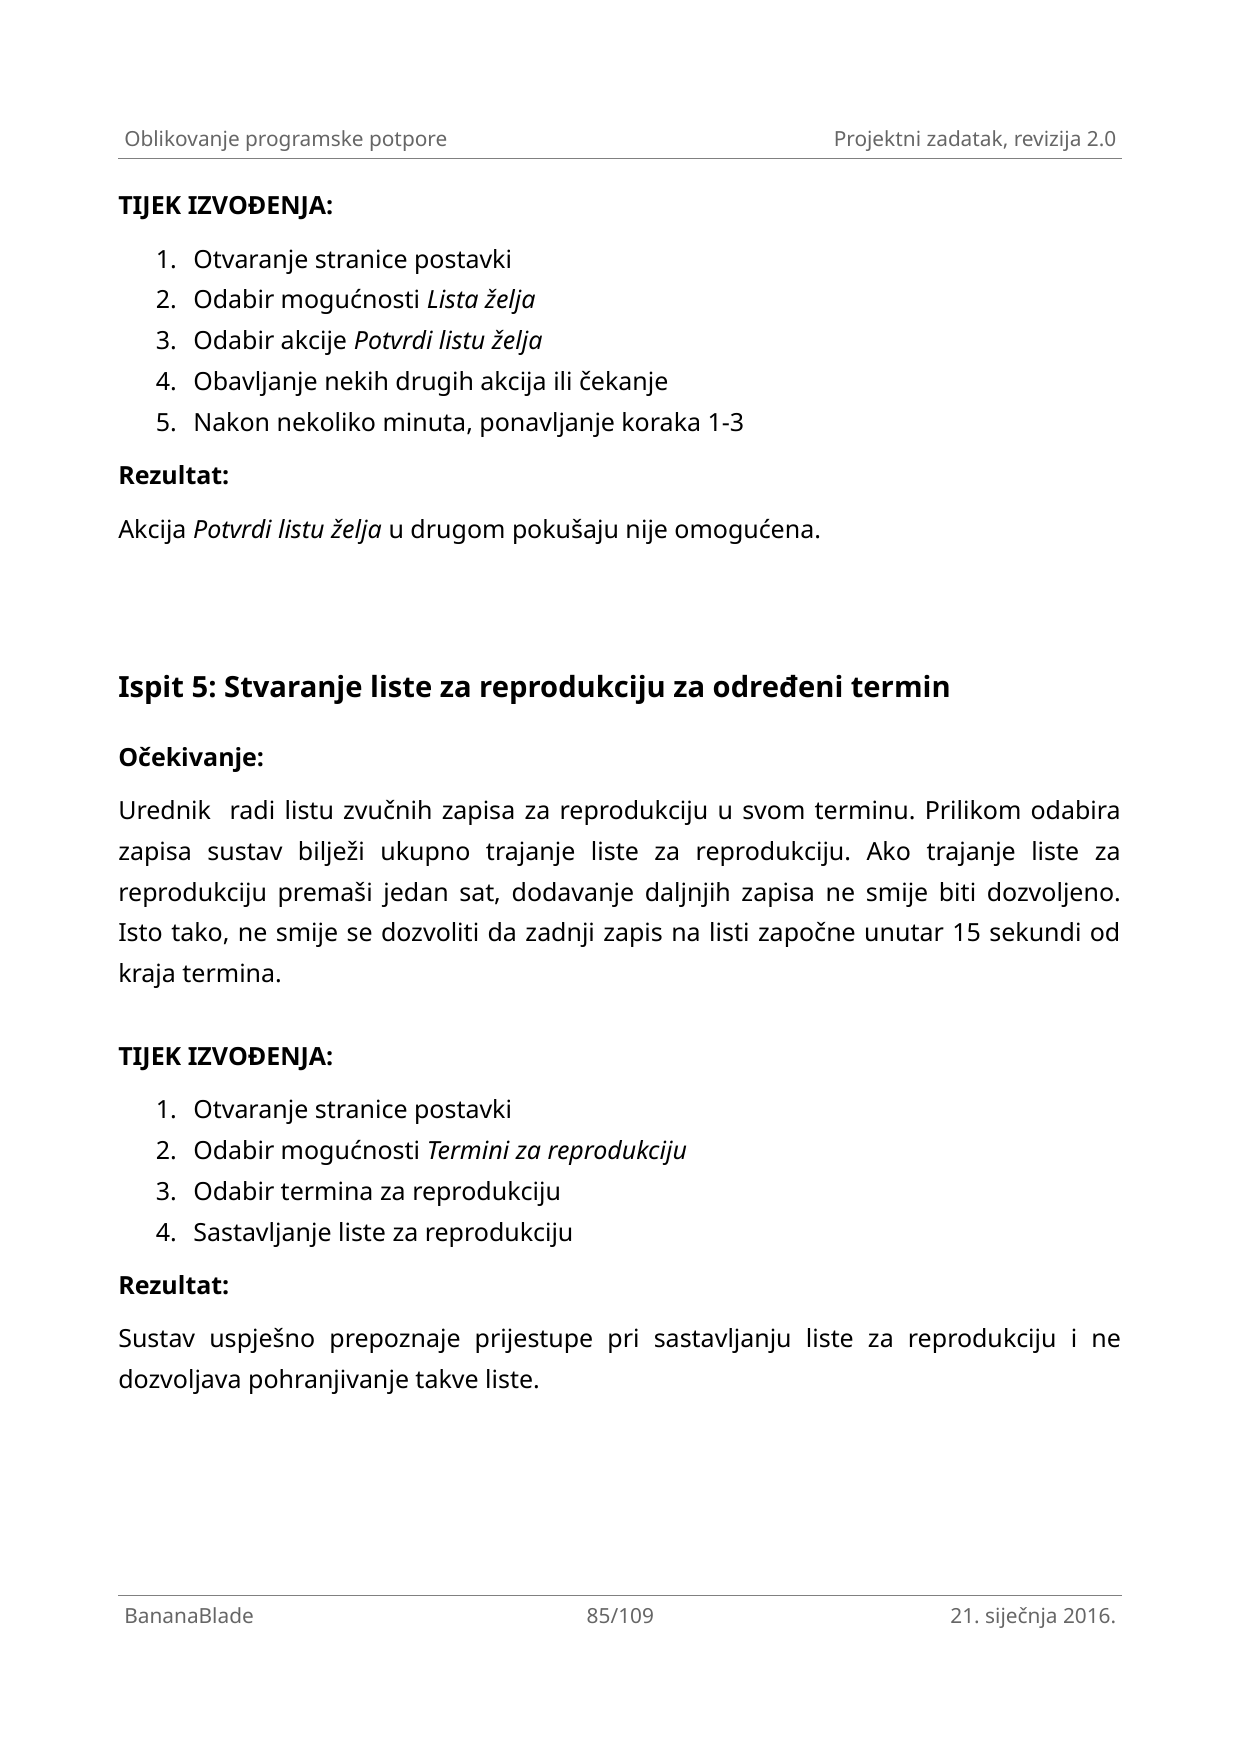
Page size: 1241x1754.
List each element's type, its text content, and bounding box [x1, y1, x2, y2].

list Odabir mogućnosti Termini za reprodukciju [156, 1133, 1122, 1167]
subtitle Rezultat: [118, 1268, 1122, 1302]
list Odabir termina za reprodukciju [156, 1174, 1122, 1208]
text Urednik radi listu zvučnih zapisa za reprodukciju u svom terminu. Prilikom odabira zapisa sustav bilježi ukupno trajanje liste za reprodukciju. Ako trajanje liste za reprodukciju premaši jedan sat, dodavanje daljnjih zapisa ne smije biti dozvoljeno. Isto tako, ne smije se dozvoliti da zadnji zapis na listi započne unutar 15 sekundi od kraja termina. [118, 792, 1122, 990]
text Akcija Potvrdi listu želja u drugom pokušaju nije omogućena. [118, 511, 1122, 545]
list Nakon nekoliko minuta, ponavljanje koraka 1-3 [156, 405, 1122, 439]
subtitle TIJEK IZVOĐENJA: [118, 1039, 1122, 1073]
list Otvaranje stranice postavki [156, 241, 1122, 275]
subtitle Rezultat: [118, 458, 1122, 492]
list Obavljanje nekih drugih akcija ili čekanje [156, 364, 1122, 398]
list Otvaranje stranice postavki [156, 1092, 1122, 1126]
list Odabir mogućnosti Lista želja [156, 282, 1122, 316]
text Sustav uspješno prepoznaje prijestupe pri sastavljanju liste za reprodukciju i ne dozvoljava pohranjivanje takve liste. [118, 1321, 1122, 1396]
subtitle Ispit 5: Stvaranje liste za reprodukciju za određeni termin [118, 667, 1122, 706]
list Sastavljanje liste za reprodukciju [156, 1214, 1122, 1248]
subtitle TIJEK IZVOĐENJA: [118, 188, 1122, 222]
list Odabir akcije Potvrdi listu želja [156, 323, 1122, 357]
subtitle Očekivanje: [118, 739, 1122, 773]
